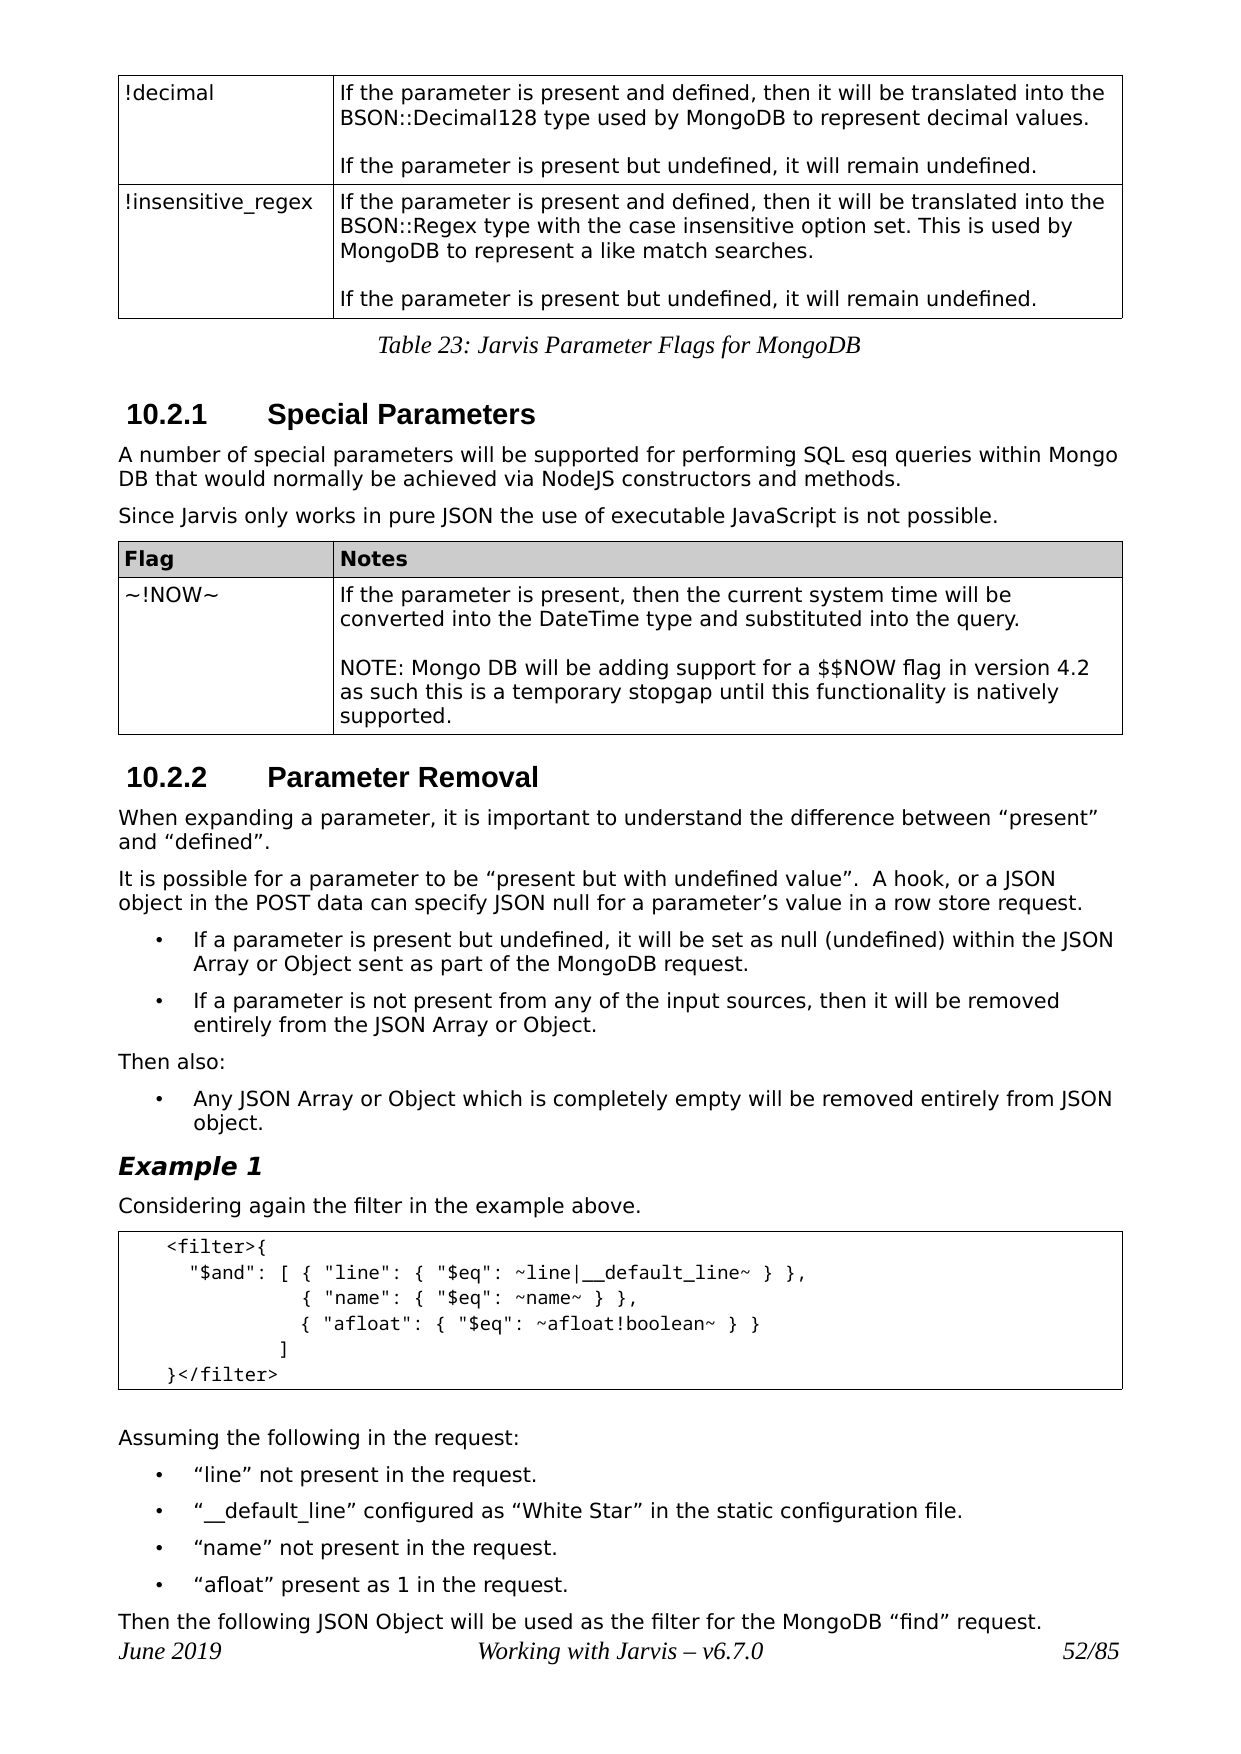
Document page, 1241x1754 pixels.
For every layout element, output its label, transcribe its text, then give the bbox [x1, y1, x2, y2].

text Table 23: Jarvis Parameter Flags for MongoDB [118, 330, 1122, 359]
text ] }</filter> [119, 1333, 1122, 1389]
text Then the following JSON Object will be used as the filter for the MongoDB “find” request. [118, 1610, 1122, 1634]
list If a parameter is not present from any of the input sources, then it will be removed entirely from the JSON Array or Object. [156, 989, 1122, 1038]
list If a parameter is present but undefined, it will be set as null (undefined) within the JSON Array or Object sent as part of the MongoDB request. [156, 928, 1122, 977]
subtitle Special Parameters [118, 397, 1122, 430]
list Any JSON Array or Object which is completely empty will be removed entirely from JSON object. [156, 1087, 1122, 1135]
list “__default_line” configured as “White Star” in the static configuration file. [156, 1499, 1122, 1524]
text Considering again the filter in the example above. [118, 1194, 1122, 1218]
text { "name": { "$eq": ~name~ } }, [119, 1282, 1122, 1307]
text It is possible for a parameter to be “present but with undefined value”. A hook, or a JSON object in the POST data can specify JSON null for a parameter’s value in a row store request. [118, 867, 1122, 916]
text Since Jarvis only works in pure JSON the use of executable JavaScript is not possible. [118, 504, 1122, 528]
text When expanding a parameter, it is important to understand the difference between “present” and “defined”. [118, 806, 1122, 854]
text { "afloat": { "$eq": ~afloat!boolean~ } } [119, 1307, 1122, 1333]
text A number of special parameters will be supported for performing SQL esq queries within Mongo DB that would normally be achieved via NodeJS constructors and methods. [118, 443, 1122, 491]
list “name” not present in the request. [156, 1536, 1122, 1561]
list “line” not present in the request. [156, 1463, 1122, 1487]
subtitle Example 1 [118, 1153, 1122, 1182]
table_cell If the parameter is present and defined, then it will be translated into the BSON::Regex type with the case insensitive option set. This is used by MongoDB to represent a like match searches. If the parameter is present but undefined, it will remain undefined. [334, 185, 1122, 317]
table_cell !decimal [119, 76, 333, 184]
text Then also: [118, 1050, 1122, 1074]
table_cell If the parameter is present and defined, then it will be translated into the BSON::Decimal128 type used by MongoDB to represent decimal values. If the parameter is present but undefined, it will remain undefined. [334, 76, 1122, 184]
table_cell ~!NOW~ [119, 578, 333, 734]
table_header Flag [119, 542, 333, 577]
table_header Notes [334, 542, 1122, 577]
list “afloat” present as 1 in the request. [156, 1573, 1122, 1597]
text <filter>{ "$and": [ { "line": { "$eq": ~line|__default_line~ } }, [119, 1232, 1122, 1282]
table_cell !insensitive_regex [119, 185, 333, 317]
text Assuming the following in the request: [118, 1426, 1122, 1450]
table_cell If the parameter is present, then the current system time will be converted into the DateTime type and substituted into the query. NOTE: Mongo DB will be adding support for a $$NOW flag in version 4.2 as such this is a temporary stopgap until this functionality is natively supported. [334, 578, 1122, 734]
subtitle Parameter Removal [118, 760, 1122, 793]
